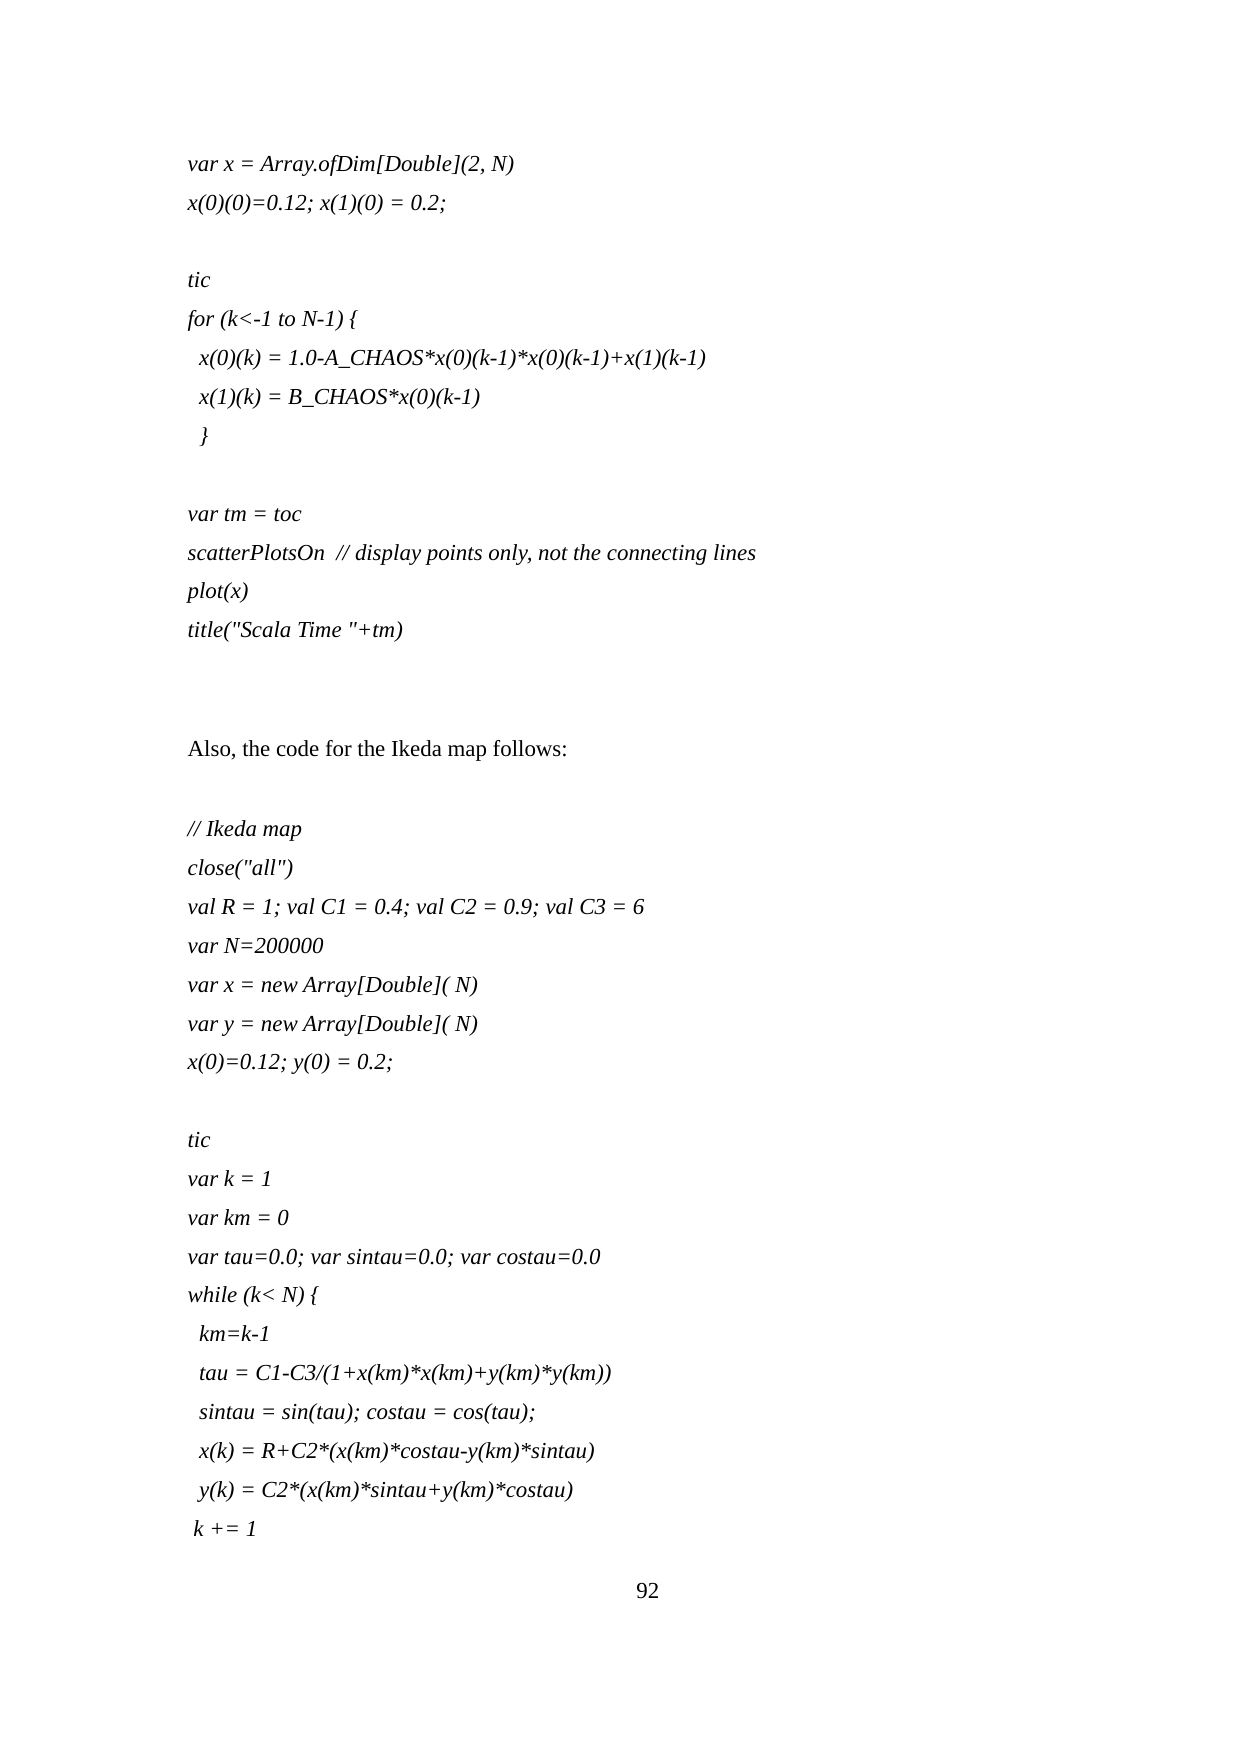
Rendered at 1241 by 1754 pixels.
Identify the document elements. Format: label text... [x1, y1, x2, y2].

text x(1)(k) = B_CHAOS*x(0)(k-1) [187, 383, 1108, 409]
text } [187, 422, 1108, 448]
text for (k<-1 to N-1) { [187, 305, 1108, 332]
text tau = C1-C3/(1+x(km)*x(km)+y(km)*y(km)) [187, 1359, 1108, 1386]
text val R = 1; val C1 = 0.4; val C2 = 0.9; val C3 = 6 [187, 893, 1108, 919]
text sintau = sin(tau); costau = cos(tau); [187, 1398, 1108, 1424]
text km=k-1 [187, 1320, 1108, 1347]
text var x = new Array[Double]( N) [187, 971, 1108, 997]
text scatterPlotsOn // display points only, not the connecting lines [187, 538, 1108, 565]
text k += 1 [187, 1515, 1108, 1541]
text x(0)(k) = 1.0-A_CHAOS*x(0)(k-1)*x(0)(k-1)+x(1)(k-1) [187, 344, 1108, 371]
text var x = Array.ofDim[Double](2, N) [187, 150, 1108, 176]
text var tau=0.0; var sintau=0.0; var costau=0.0 [187, 1243, 1108, 1269]
text plot(x) [187, 577, 1108, 604]
text var k = 1 [187, 1165, 1108, 1191]
text x(k) = R+C2*(x(km)*costau-y(km)*sintau) [187, 1437, 1108, 1463]
text while (k< N) { [187, 1282, 1108, 1308]
text var N=200000 [187, 932, 1108, 958]
text var y = new Array[Double]( N) [187, 1009, 1108, 1036]
text x(0)=0.12; y(0) = 0.2; [187, 1048, 1108, 1075]
text close("all") [187, 854, 1108, 881]
text var km = 0 [187, 1204, 1108, 1230]
text tic [187, 267, 1108, 293]
text title("Scala Time "+tm) [187, 616, 1108, 643]
text // Ikeda map [187, 815, 1108, 842]
text tic [187, 1126, 1108, 1152]
text var tm = toc [187, 500, 1108, 526]
text Also, the code for the Ikeda map follows: [187, 735, 1108, 762]
text y(k) = C2*(x(km)*sintau+y(km)*costau) [187, 1476, 1108, 1502]
text x(0)(0)=0.12; x(1)(0) = 0.2; [187, 189, 1108, 215]
